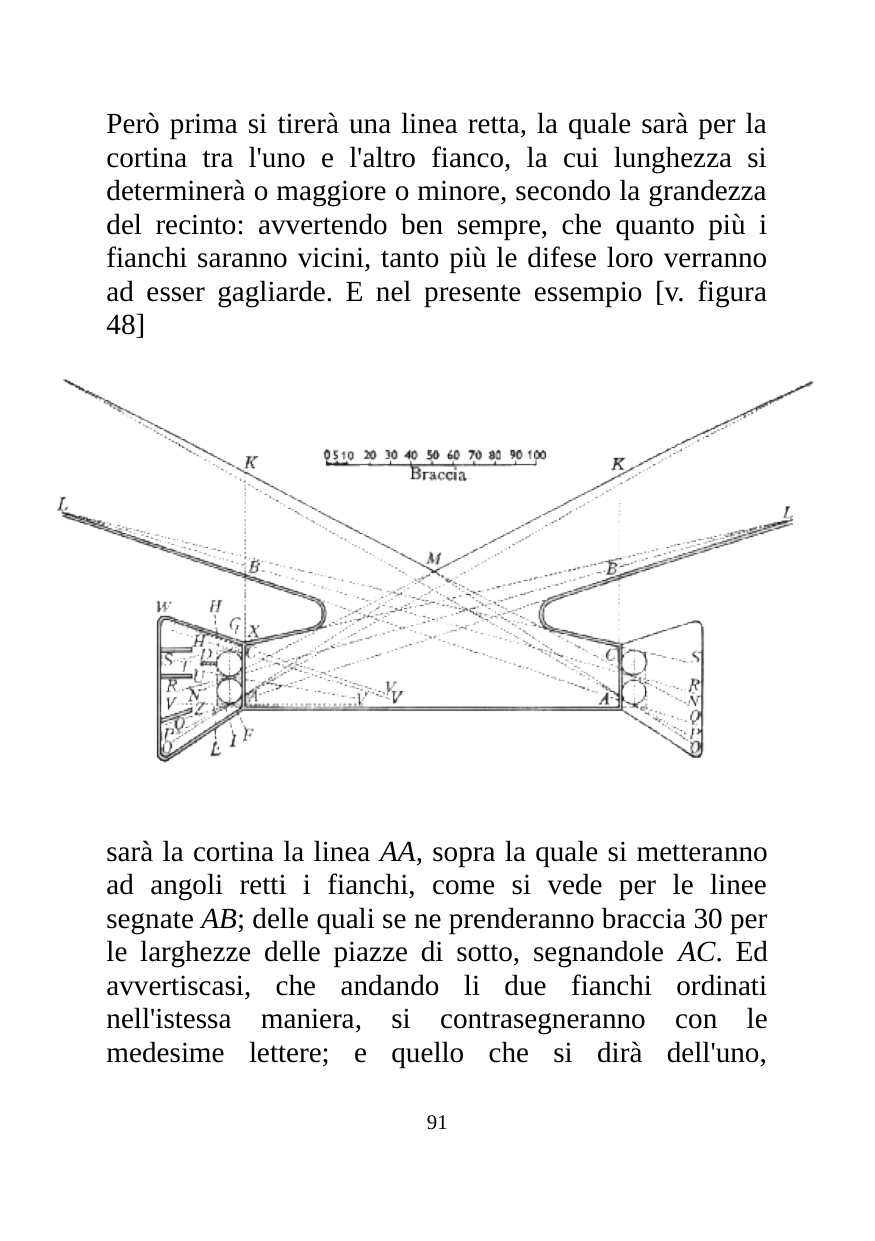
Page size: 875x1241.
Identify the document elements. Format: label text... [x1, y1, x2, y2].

picture [46, 353, 828, 788]
text sarà la cortina la linea AA, sopra la quale si metteranno ad angoli retti i fianchi, come si vede per le linee segnate AB; delle quali se ne prenderanno braccia 30 per le larghezze delle piazze di sotto, segnandole AC. Ed avvertiscasi, che andando li due fianchi ordinati nell'istessa maniera, si contrasegneranno con le medesime lettere; e quello che si dirà dell'uno, [106, 834, 768, 1069]
text Però prima si tirerà una linea retta, la quale sarà per la cortina tra l'uno e l'altro fianco, la cui lunghezza si determinerà o maggiore o minore, secondo la grandezza del recinto: avvertendo ben sempre, che quanto più i fianchi saranno vicini, tanto più le difese loro verranno ad esser gagliarde. E nel presente essempio [v. figura 48] [106, 106, 768, 341]
